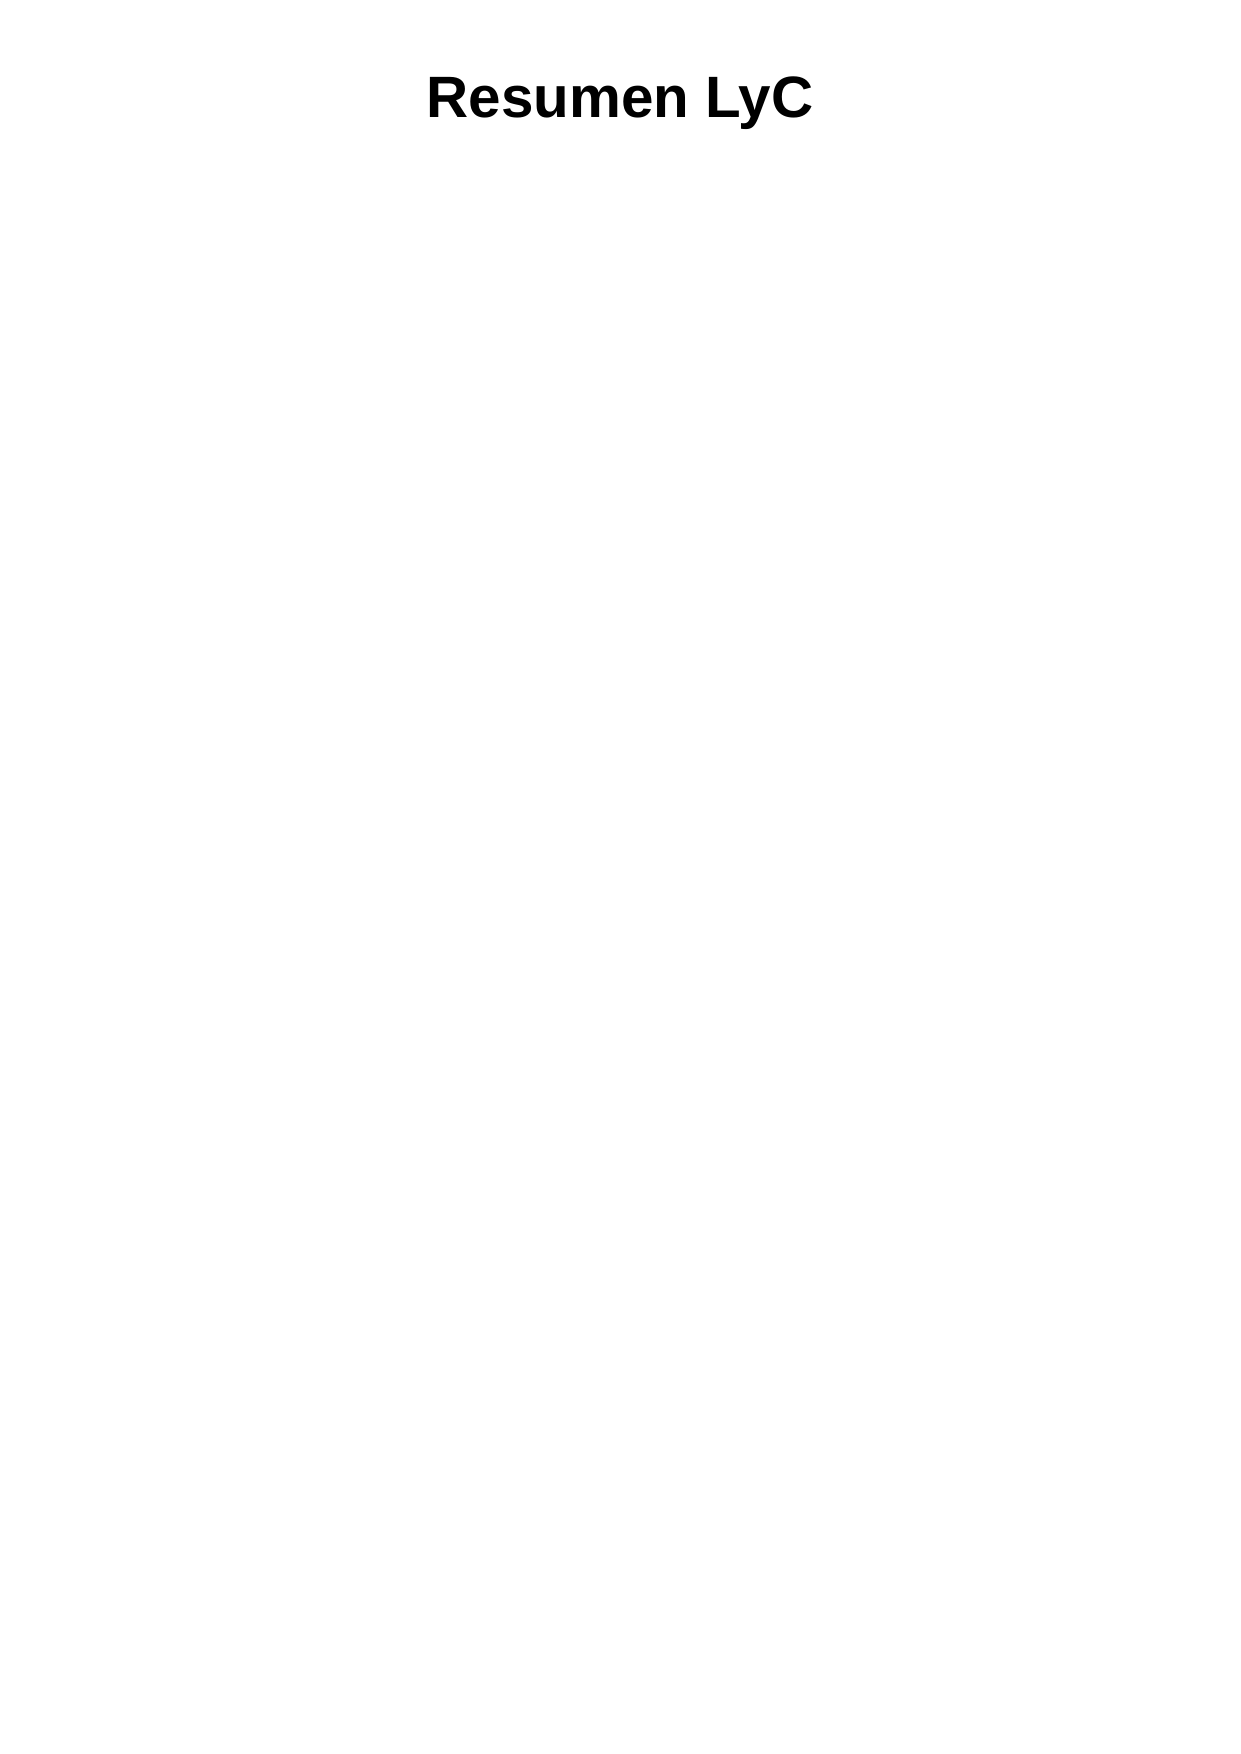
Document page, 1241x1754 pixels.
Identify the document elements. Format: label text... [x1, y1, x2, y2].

title Resumen LyC [37, 62, 1203, 129]
